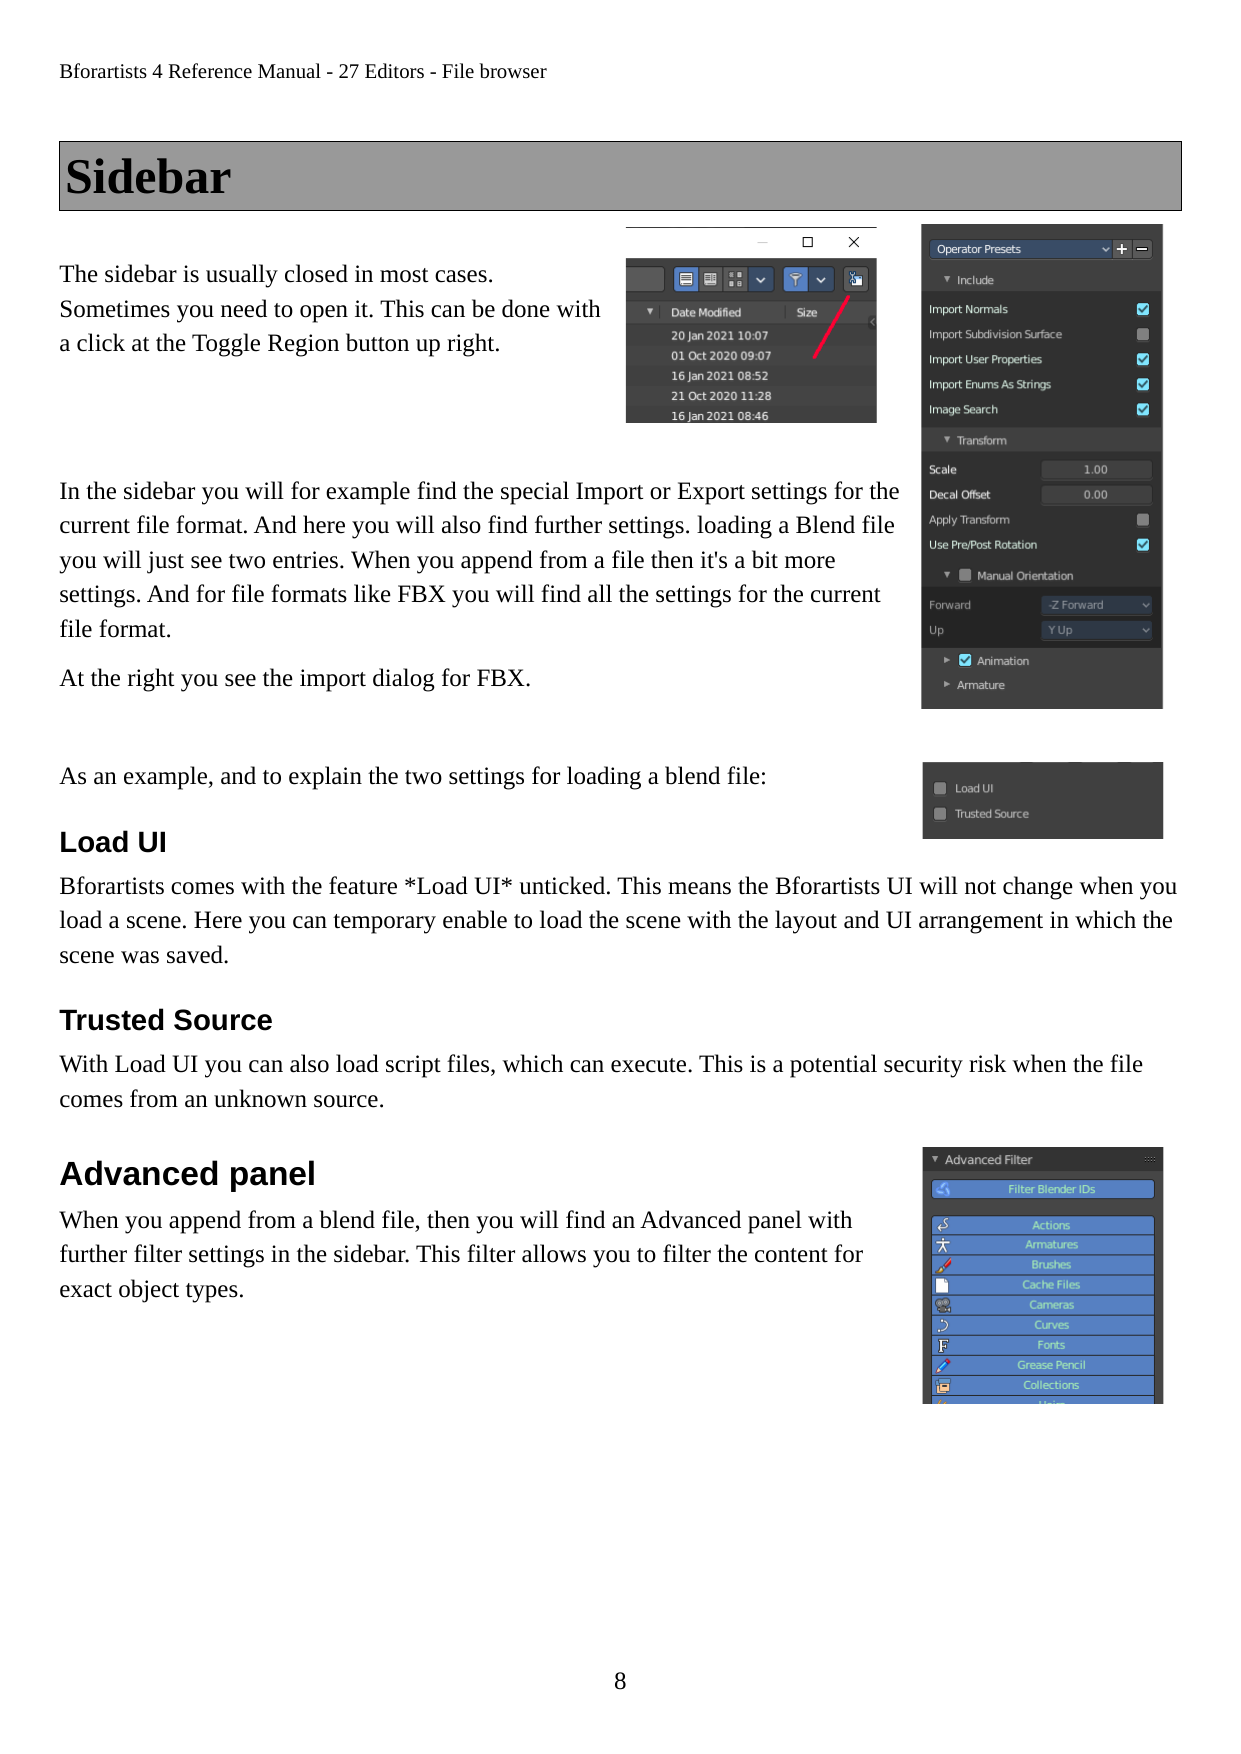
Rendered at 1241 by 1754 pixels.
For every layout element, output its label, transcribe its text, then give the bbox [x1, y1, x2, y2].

picture [922, 1147, 1164, 1404]
text When you append from a blend file, then you will find an Advanced panel with further filter settings in the sidebar. This filter allows you to filter the content for exact object types. [59, 1205, 922, 1303]
text With Load UI you can also load script files, which can execute. This is a potential security risk when the file comes from an unknown source. [59, 1049, 1181, 1113]
picture [625, 227, 877, 423]
subtitle Load UI [59, 824, 1181, 858]
picture [921, 224, 1164, 709]
subtitle [1164, 1154, 1181, 1193]
text At the right you see the import dialog for FBX. [59, 663, 921, 691]
text [877, 259, 921, 357]
table_header Sidebar [60, 142, 1181, 210]
subtitle Trusted Source [59, 1003, 1181, 1037]
text In the sidebar you will for example find the special Import or Export settings for the current file format. And here you will also find further settings. loading a Blend file you will just see two entries. When you append from a file then it's a bit more settings. And for file formats like FBX you will find all the settings for the current file format. [59, 476, 921, 642]
subtitle Advanced panel [59, 1154, 922, 1193]
text The sidebar is usually closed in most cases. Sometimes you need to open it. This can be done with a click at the Toggle Region button up right. [59, 259, 625, 357]
text As an example, and to explain the two settings for loading a blend file: [59, 761, 1181, 789]
text Bforartists comes with the feature *Load UI* unticked. This means the Bforartists UI will not change when you load a scene. Here you can temporary enable to load the scene with the layout and UI arrangement in which the scene was saved. [59, 871, 1181, 968]
picture [922, 762, 1164, 839]
